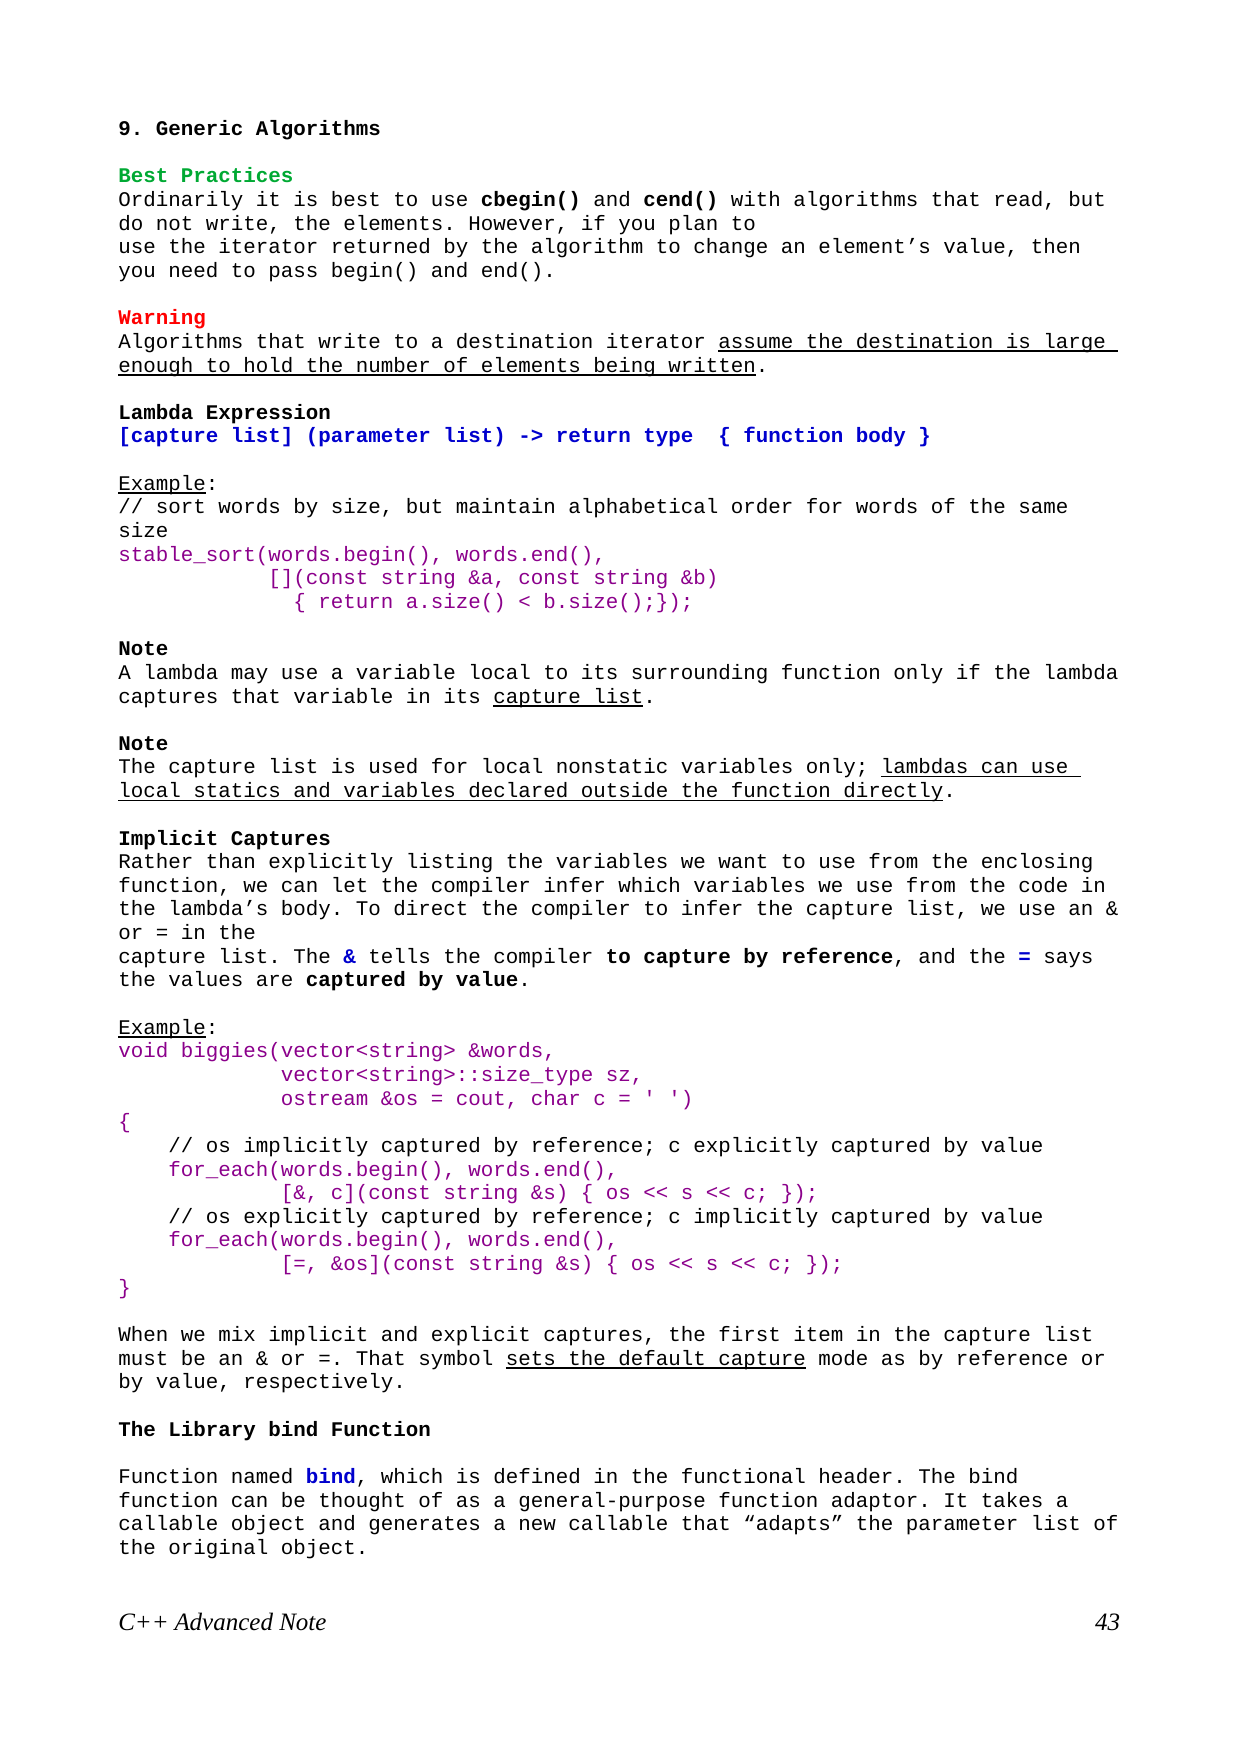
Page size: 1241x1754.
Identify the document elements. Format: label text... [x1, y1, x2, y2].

text use the iterator returned by the algorithm to change an element’s value, then you need to pass begin() and end(). [118, 236, 1122, 284]
text Note [118, 733, 1122, 757]
text Function named bind, which is defined in the functional header. The bind function can be thought of as a general-purpose function adaptor. It takes a callable object and generates a new callable that “adapts” the parameter list of the original object. [118, 1466, 1122, 1561]
text When we mix implicit and explicit captures, the first item in the capture list must be an & or =. That symbol sets the default capture mode as by reference or by value, respectively. [118, 1324, 1122, 1395]
text capture list. The & tells the compiler to capture by reference, and the = says the values are captured by value. [118, 946, 1122, 993]
text Example: [118, 473, 1122, 496]
text The Library bind Function [118, 1419, 1122, 1442]
text Best Practices [118, 165, 1122, 189]
text The capture list is used for local nonstatic variables only; lambdas can use local statics and variables declared outside the function directly. [118, 757, 1122, 804]
text A lambda may use a variable local to its surrounding function only if the lambda captures that variable in its capture list. [118, 662, 1122, 709]
text [capture list] (parameter list) -> return type { function body } [118, 426, 1122, 449]
text for_each(words.begin(), words.end(), [118, 1158, 1122, 1182]
text // sort words by size, but maintain alphabetical order for words of the same size [118, 496, 1122, 544]
text for_each(words.begin(), words.end(), [118, 1229, 1122, 1253]
text // os explicitly captured by reference; c implicitly captured by value [118, 1206, 1122, 1229]
text [](const string &a, const string &b) [118, 567, 1122, 591]
text Ordinarily it is best to use cbegin() and cend() with algorithms that read, but do not write, the elements. However, if you plan to [118, 189, 1122, 236]
text { return a.size() < b.size();}); [118, 591, 1122, 615]
text stable_sort(words.begin(), words.end(), [118, 544, 1122, 567]
text ostream &os = cout, char c = ' ') [118, 1088, 1122, 1111]
text { [118, 1111, 1122, 1135]
text // os implicitly captured by reference; c explicitly captured by value [118, 1135, 1122, 1158]
text Example: [118, 1017, 1122, 1040]
text Note [118, 638, 1122, 662]
text } [118, 1277, 1122, 1300]
text vector<string>::size_type sz, [118, 1064, 1122, 1088]
text Warning [118, 307, 1122, 331]
text 9. Generic Algorithms [118, 118, 1122, 142]
text Lambda Expression [118, 402, 1122, 426]
text void biggies(vector<string> &words, [118, 1040, 1122, 1064]
text Rather than explicitly listing the variables we want to use from the enclosing function, we can let the compiler infer which variables we use from the code in the lambda’s body. To direct the compiler to infer the capture list, we use an & or = in the [118, 851, 1122, 946]
text [=, &os](const string &s) { os << s << c; }); [118, 1253, 1122, 1277]
text Algorithms that write to a destination iterator assume the destination is large enough to hold the number of elements being written. [118, 331, 1122, 378]
text [&, c](const string &s) { os << s << c; }); [118, 1182, 1122, 1206]
text Implicit Captures [118, 827, 1122, 851]
